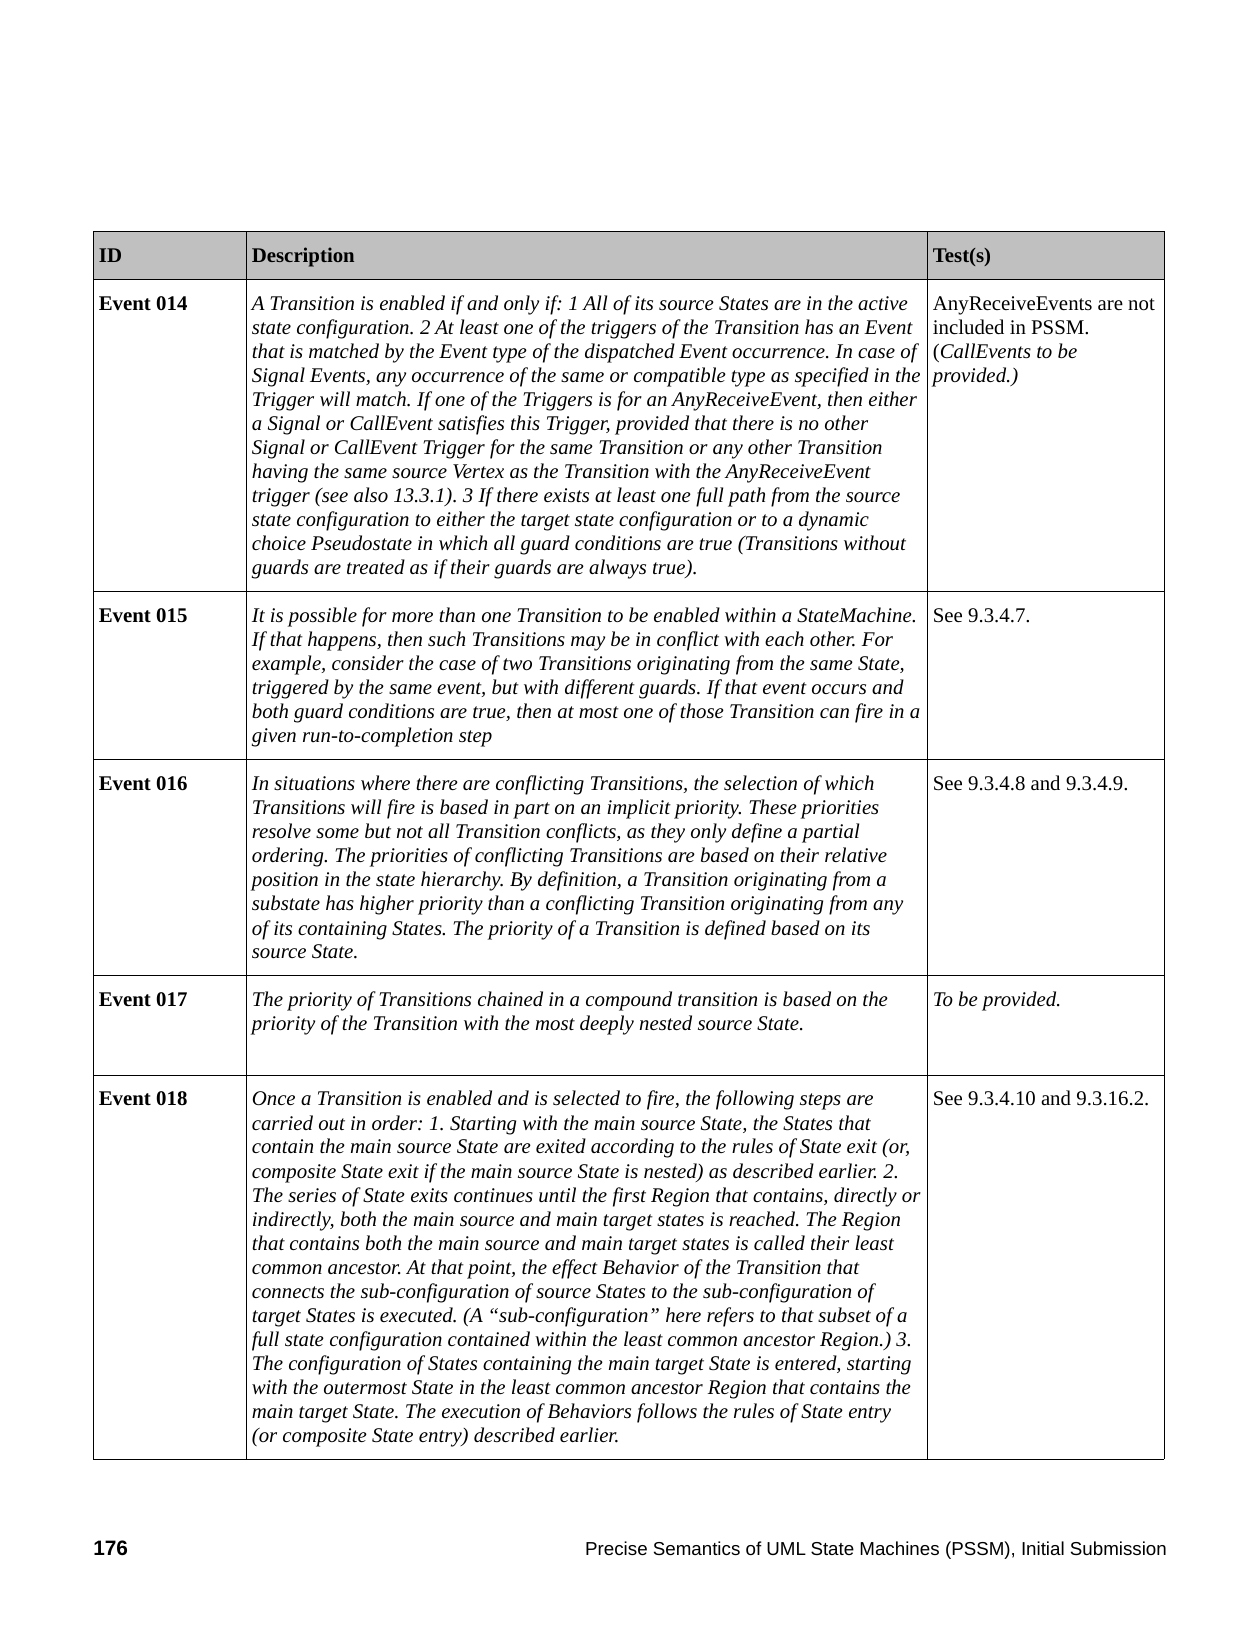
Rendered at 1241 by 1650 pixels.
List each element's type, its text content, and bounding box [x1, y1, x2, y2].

table_cell See 9.3.4.10 and 9.3.16.2. [928, 1076, 1164, 1459]
table_cell A Transition is enabled if and only if: 1 All of its source States are in the active state configuration. 2 At least one of the triggers of the Transition has an Event that is matched by the Event type of the dispatched Event occurrence. In case of Signal Events, any occurrence of the same or compatible type as specified in the Trigger will match. If one of the Triggers is for an AnyReceiveEvent, then either a Signal or CallEvent satisfies this Trigger, provided that there is no other Signal or CallEvent Trigger for the same Transition or any other Transition having the same source Vertex as the Transition with the AnyReceiveEvent trigger (see also 13.3.1). 3 If there exists at least one full path from the source state configuration to either the target state configuration or to a dynamic choice Pseudostate in which all guard conditions are true (Transitions without guards are treated as if their guards are always true). [247, 280, 927, 591]
table_cell Event 015 [94, 592, 246, 759]
table_cell Event 017 [94, 976, 246, 1074]
table_cell The priority of Transitions chained in a compound transition is based on the priority of the Transition with the most deeply nested source State. [247, 976, 927, 1074]
table_cell See 9.3.4.8 and 9.3.4.9. [928, 760, 1164, 975]
table_cell In situations where there are conflicting Transitions, the selection of which Transitions will fire is based in part on an implicit priority. These priorities resolve some but not all Transition conflicts, as they only define a partial ordering. The priorities of conflicting Transitions are based on their relative position in the state hierarchy. By definition, a Transition originating from a substate has higher priority than a conflicting Transition originating from any of its containing States. The priority of a Transition is defined based on its source State. [247, 760, 927, 975]
table_header ID [94, 232, 246, 279]
table_cell AnyReceiveEvents are not included in PSSM. (CallEvents to be provided.) [928, 280, 1164, 591]
table_cell To be provided. [928, 976, 1164, 1074]
table_header Description [247, 232, 927, 279]
table_cell It is possible for more than one Transition to be enabled within a StateMachine. If that happens, then such Transitions may be in conflict with each other. For example, consider the case of two Transitions originating from the same State, triggered by the same event, but with different guards. If that event occurs and both guard conditions are true, then at most one of those Transition can fire in a given run-to-completion step [247, 592, 927, 759]
table_cell Once a Transition is enabled and is selected to fire, the following steps are carried out in order: 1. Starting with the main source State, the States that contain the main source State are exited according to the rules of State exit (or, composite State exit if the main source State is nested) as described earlier. 2. The series of State exits continues until the first Region that contains, directly or indirectly, both the main source and main target states is reached. The Region that contains both the main source and main target states is called their least common ancestor. At that point, the effect Behavior of the Transition that connects the sub-configuration of source States to the sub-configuration of target States is executed. (A “sub-configuration” here refers to that subset of a full state configuration contained within the least common ancestor Region.) 3. The configuration of States containing the main target State is entered, starting with the outermost State in the least common ancestor Region that contains the main target State. The execution of Behaviors follows the rules of State entry (or composite State entry) described earlier. [247, 1076, 927, 1459]
table_cell Event 014 [94, 280, 246, 591]
table_header Test(s) [928, 232, 1164, 279]
table_cell See 9.3.4.7. [928, 592, 1164, 759]
table_cell Event 016 [94, 760, 246, 975]
table_cell Event 018 [94, 1076, 246, 1459]
